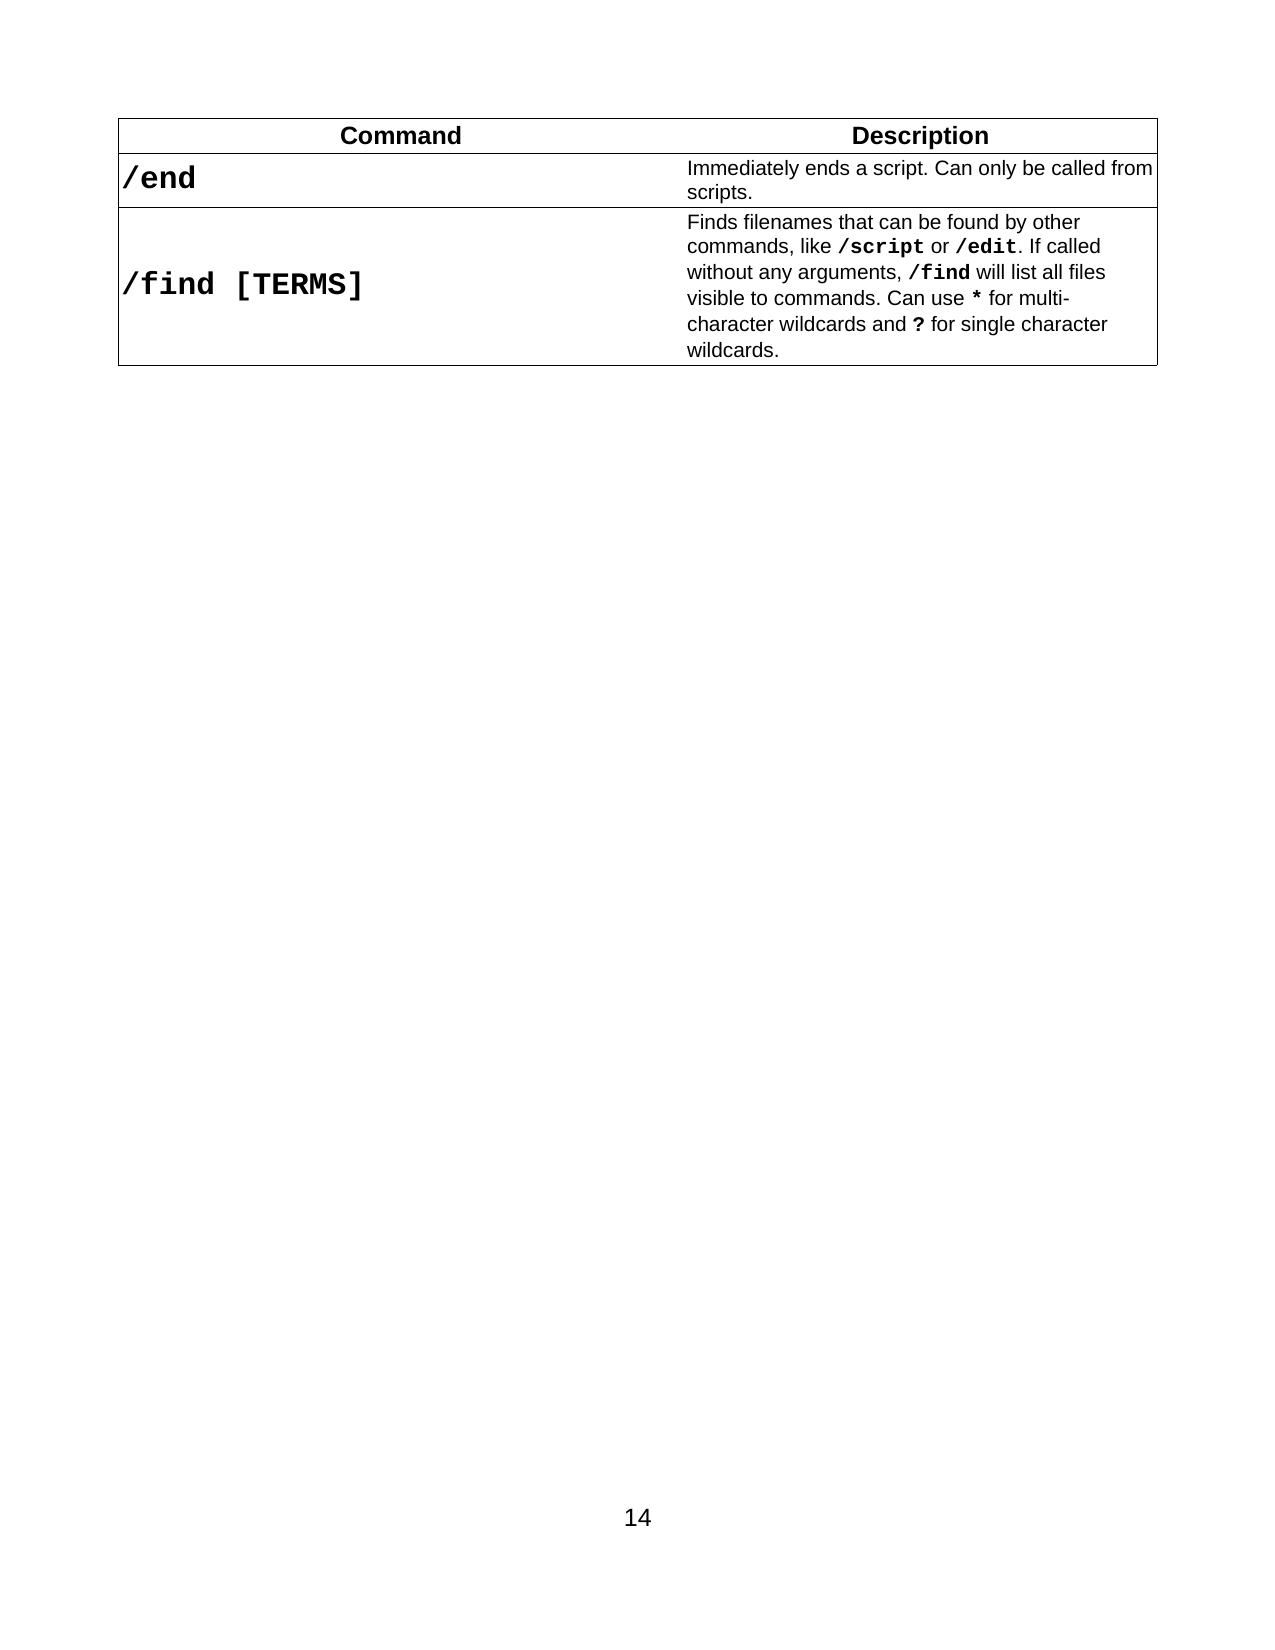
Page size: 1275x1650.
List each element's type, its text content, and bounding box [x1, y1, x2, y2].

table_cell Finds filenames that can be found by other commands, like /script or /edit. If called without any arguments, /find will list all files visible to commands. Can use * for multi-character wildcards and ? for single character wildcards. [684, 208, 1157, 364]
table_header Description [684, 119, 1157, 153]
table_cell /find [TERMS] [119, 208, 684, 364]
table_cell /end [119, 154, 684, 207]
table_header Command [119, 119, 684, 153]
table_cell Immediately ends a script. Can only be called from scripts. [684, 154, 1157, 207]
